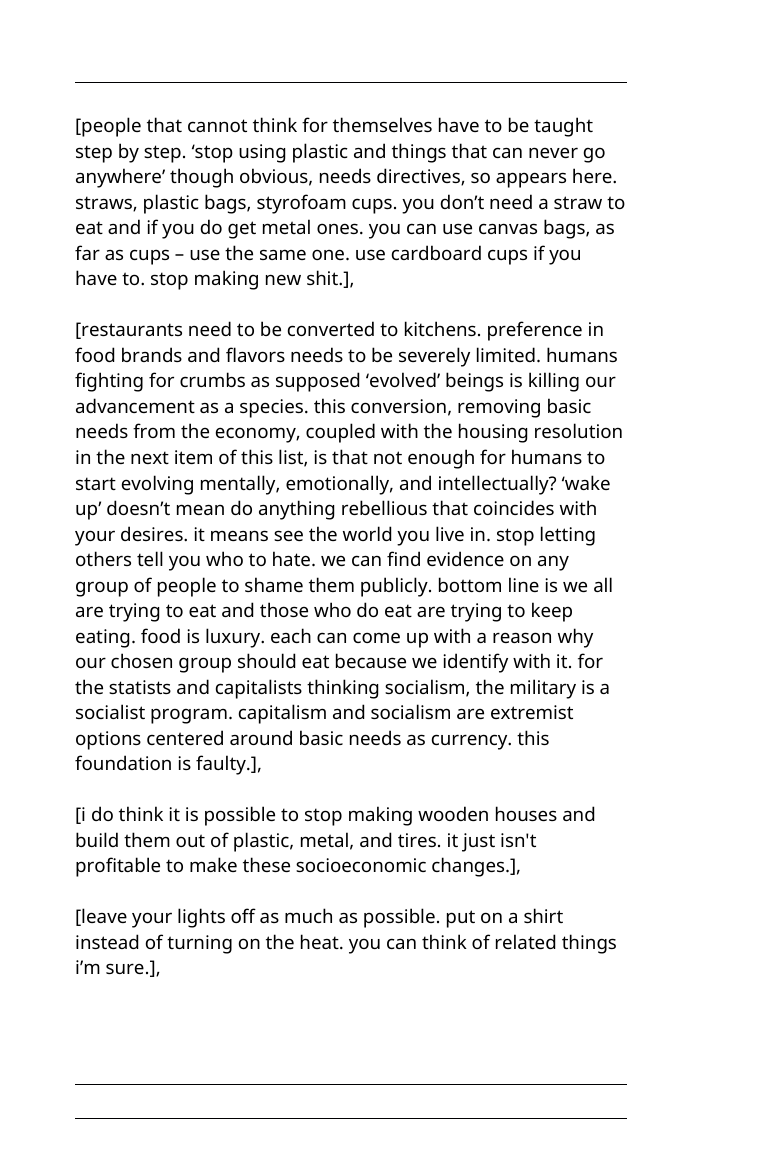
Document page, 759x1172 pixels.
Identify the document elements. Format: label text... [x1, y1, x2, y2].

text [i do think it is possible to stop making wooden houses and build them out of plastic, metal, and tires. it just isn't profitable to make these socioeconomic changes.], [75, 802, 627, 878]
text [restaurants need to be converted to kitchens. preference in food brands and flavors needs to be severely limited. humans fighting for crumbs as supposed ‘evolved’ beings is killing our advancement as a species. this conversion, removing basic needs from the economy, coupled with the housing resolution in the next item of this list, is that not enough for humans to start evolving mentally, emotionally, and intellectually? ‘wake up’ doesn’t mean do anything rebellious that coincides with your desires. it means see the world you live in. stop letting others tell you who to hate. we can find evidence on any group of people to shame them publicly. bottom line is we all are trying to eat and those who do eat are trying to keep eating. food is luxury. each can come up with a reason why our chosen group should eat because we identify with it. for the statists and capitalists thinking socialism, the military is a socialist program. capitalism and socialism are extremist options centered around basic needs as currency. this foundation is faulty.], [75, 317, 627, 776]
text [leave your lights off as much as possible. put on a shirt instead of turning on the heat. you can think of related things i’m sure.], [75, 904, 627, 980]
text [people that cannot think for themselves have to be taught step by step. ‘stop using plastic and things that can never go anywhere’ though obvious, needs directives, so appears here. straws, plastic bags, styrofoam cups. you don’t need a straw to eat and if you do get metal ones. you can use canvas bags, as far as cups – use the same one. use cardboard cups if you have to. stop making new shit.], [75, 112, 627, 291]
